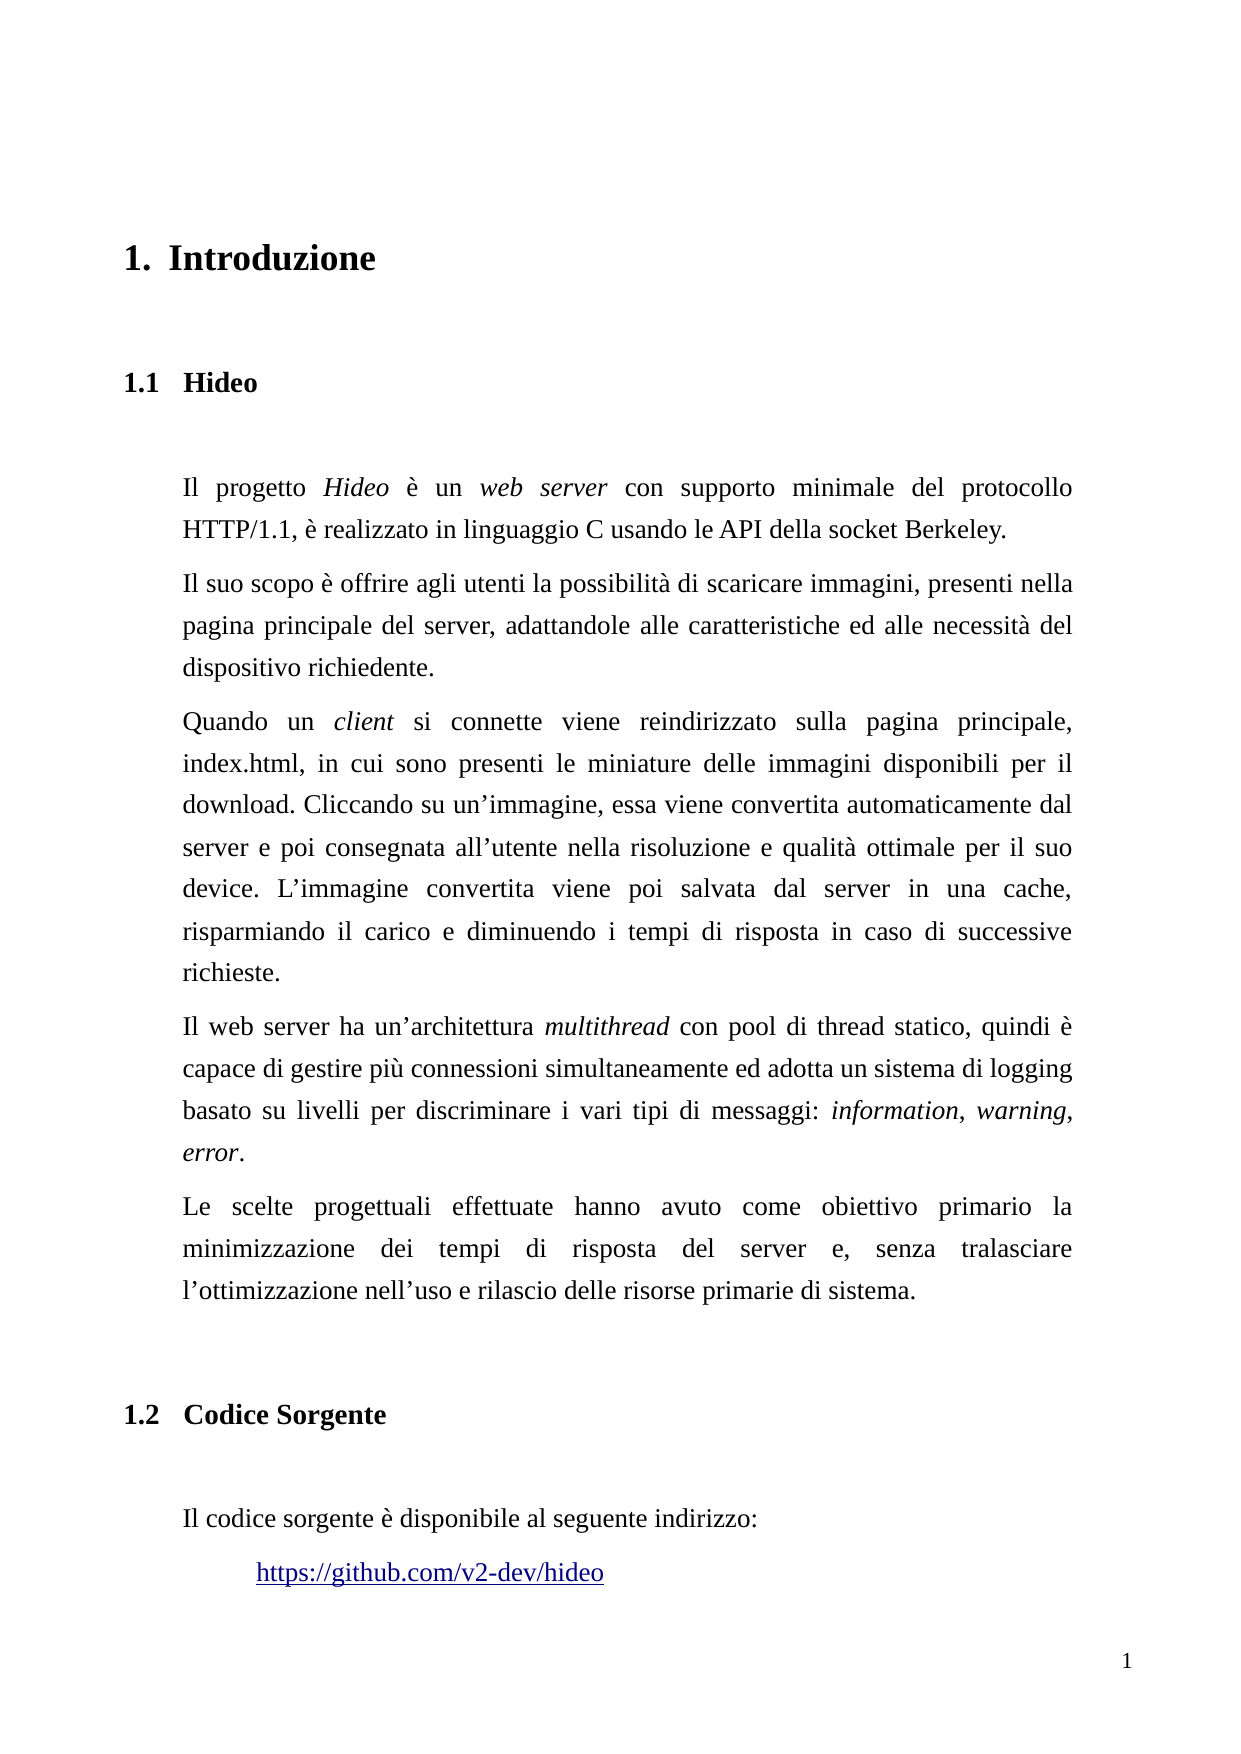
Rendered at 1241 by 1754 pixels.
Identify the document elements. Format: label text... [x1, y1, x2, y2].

text Il suo scopo è offrire agli utenti la possibilità di scaricare immagini, presenti nella pagina principale del server, adattandole alle caratteristiche ed alle necessità del dispositivo richiedente. [182, 567, 1073, 682]
text Il codice sorgente è disponibile al seguente indirizzo: [182, 1503, 1073, 1534]
text Il progetto Hideo è un web server con supporto minimale del protocollo HTTP/1.1, è realizzato in linguaggio C usando le API della socket Berkeley. [182, 471, 1073, 544]
subtitle Introduzione [123, 235, 1132, 278]
text https://github.com/v2-dev/hideo [182, 1556, 1073, 1588]
text Il web server ha un’architettura multithread con pool di thread statico, quindi è capace di gestire più connessioni simultaneamente ed adotta un sistema di logging basato su livelli per discriminare i vari tipi di messaggi: information, warning, error. [182, 1010, 1073, 1167]
text Quando un client si connette viene reindirizzato sulla pagina principale, index.html, in cui sono presenti le miniature delle immagini disponibili per il download. Cliccando su un’immagine, essa viene convertita automaticamente dal server e poi consegnata all’utente nella risoluzione e qualità ottimale per il suo device. L’immagine convertita viene poi salvata dal server in una cache, risparmiando il carico e diminuendo i tempi di risposta in caso di successive richieste. [182, 705, 1073, 988]
subtitle Codice Sorgente [123, 1397, 1132, 1430]
subtitle Hideo [123, 365, 1132, 399]
text Le scelte progettuali effettuate hanno avuto come obiettivo primario la minimizzazione dei tempi di risposta del server e, senza tralasciare l’ottimizzazione nell’uso e rilascio delle risorse primarie di sistema. [182, 1190, 1073, 1305]
